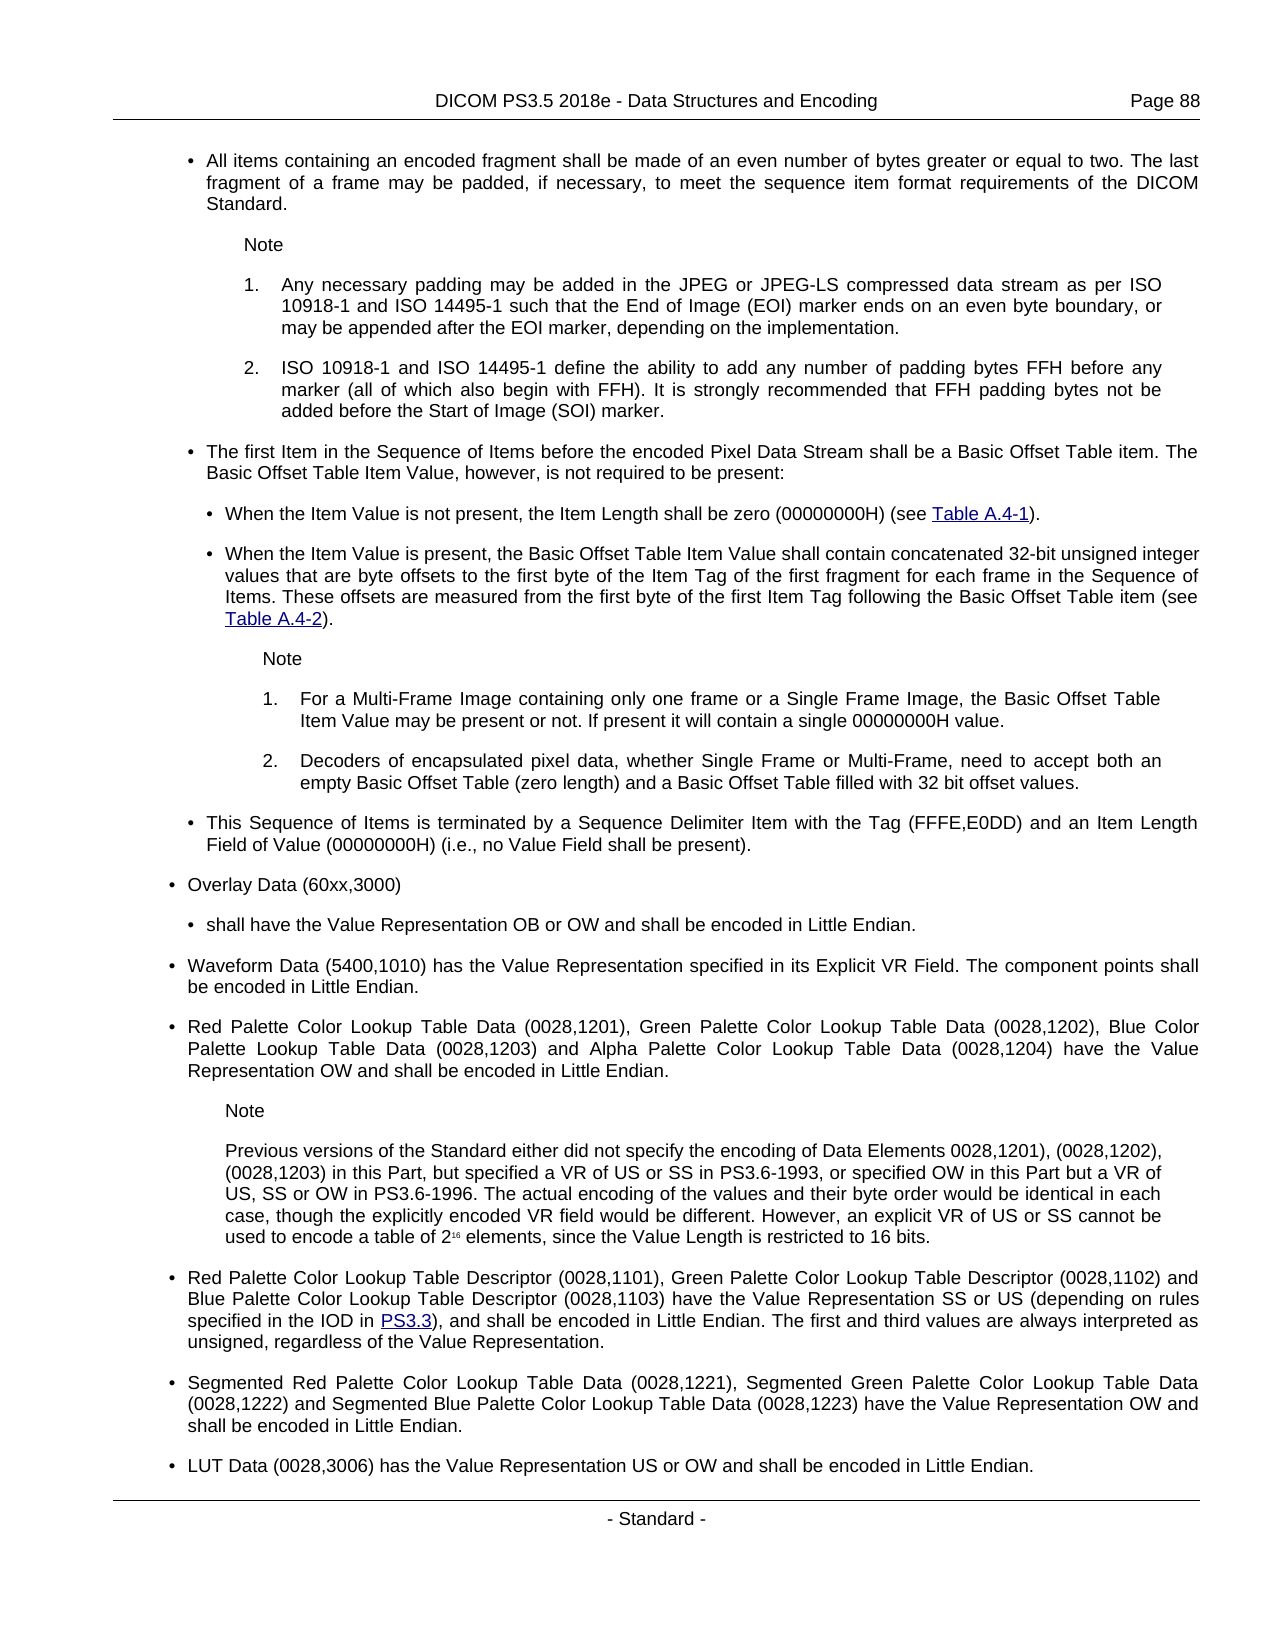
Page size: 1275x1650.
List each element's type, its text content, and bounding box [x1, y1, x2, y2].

list Waveform Data (5400,1010) has the Value Representation specified in its Explicit VR Field. The component points shall be encoded in Little Endian. [169, 954, 1200, 997]
list shall have the Value Representation OB or OW and shall be encoded in Little Endian. [187, 914, 1200, 936]
list Note [244, 648, 1162, 669]
list Any necessary padding may be added in the JPEG or JPEG-LS compressed data stream as per ISO 10918-1 and ISO 14495-1 such that the End of Image (EOI) marker ends on an even byte boundary, or may be appended after the EOI marker, depending on the implementation. [244, 274, 1162, 338]
list When the Item Value is present, the Basic Offset Table Item Value shall contain concatenated 32-bit unsigned integer values that are byte offsets to the first byte of the Item Tag of the first fragment for each frame in the Sequence of Items. These offsets are measured from the first byte of the first Item Tag following the Basic Offset Table item (see Table A.4-2). [206, 543, 1200, 629]
list When the Item Value is not present, the Item Length shall be zero (00000000H) (see Table A.4-1). [206, 502, 1200, 524]
list This Sequence of Items is terminated by a Sequence Delimiter Item with the Tag (FFFE,E0DD) and an Item Length Field of Value (00000000H) (i.e., no Value Field shall be present). [187, 812, 1200, 855]
list Note [225, 233, 1162, 255]
list Segmented Red Palette Color Lookup Table Data (0028,1221), Segmented Green Palette Color Lookup Table Data (0028,1222) and Segmented Blue Palette Color Lookup Table Data (0028,1223) have the Value Representation OW and shall be encoded in Little Endian. [169, 1372, 1200, 1436]
list Previous versions of the Standard either did not specify the encoding of Data Elements 0028,1201), (0028,1202), (0028,1203) in this Part, but specified a VR of US or SS in PS3.6-1993, or specified OW in this Part but a VR of US, SS or OW in PS3.6-1996. The actual encoding of the values and their byte order would be identical in each case, though the explicitly encoded VR field would be different. However, an explicit VR of US or SS cannot be used to encode a table of 216 elements, since the Value Length is restricted to 16 bits. [206, 1140, 1162, 1248]
list Decoders of encapsulated pixel data, whether Single Frame or Multi-Frame, need to accept both an empty Basic Offset Table (zero length) and a Basic Offset Table filled with 32 bit offset values. [262, 750, 1162, 793]
list Note [206, 1100, 1162, 1121]
list ISO 10918-1 and ISO 14495-1 define the ability to add any number of padding bytes FFH before any marker (all of which also begin with FFH). It is strongly recommended that FFH padding bytes not be added before the Start of Image (SOI) marker. [244, 357, 1162, 422]
list The first Item in the Sequence of Items before the encoded Pixel Data Stream shall be a Basic Offset Table item. The Basic Offset Table Item Value, however, is not required to be present: [187, 441, 1200, 484]
list Red Palette Color Lookup Table Data (0028,1201), Green Palette Color Lookup Table Data (0028,1202), Blue Color Palette Lookup Table Data (0028,1203) and Alpha Palette Color Lookup Table Data (0028,1204) have the Value Representation OW and shall be encoded in Little Endian. [169, 1016, 1200, 1081]
list For a Multi-Frame Image containing only one frame or a Single Frame Image, the Basic Offset Table Item Value may be present or not. If present it will contain a single 00000000H value. [262, 688, 1162, 731]
list All items containing an encoded fragment shall be made of an even number of bytes greater or equal to two. The last fragment of a frame may be padded, if necessary, to meet the sequence item format requirements of the DICOM Standard. [187, 150, 1200, 215]
list Overlay Data (60xx,3000) [169, 874, 1200, 895]
list Red Palette Color Lookup Table Descriptor (0028,1101), Green Palette Color Lookup Table Descriptor (0028,1102) and Blue Palette Color Lookup Table Descriptor (0028,1103) have the Value Representation SS or US (depending on rules specified in the IOD in PS3.3), and shall be encoded in Little Endian. The first and third values are always interpreted as unsigned, regardless of the Value Representation. [169, 1267, 1200, 1353]
list LUT Data (0028,3006) has the Value Representation US or OW and shall be encoded in Little Endian. [169, 1455, 1200, 1477]
